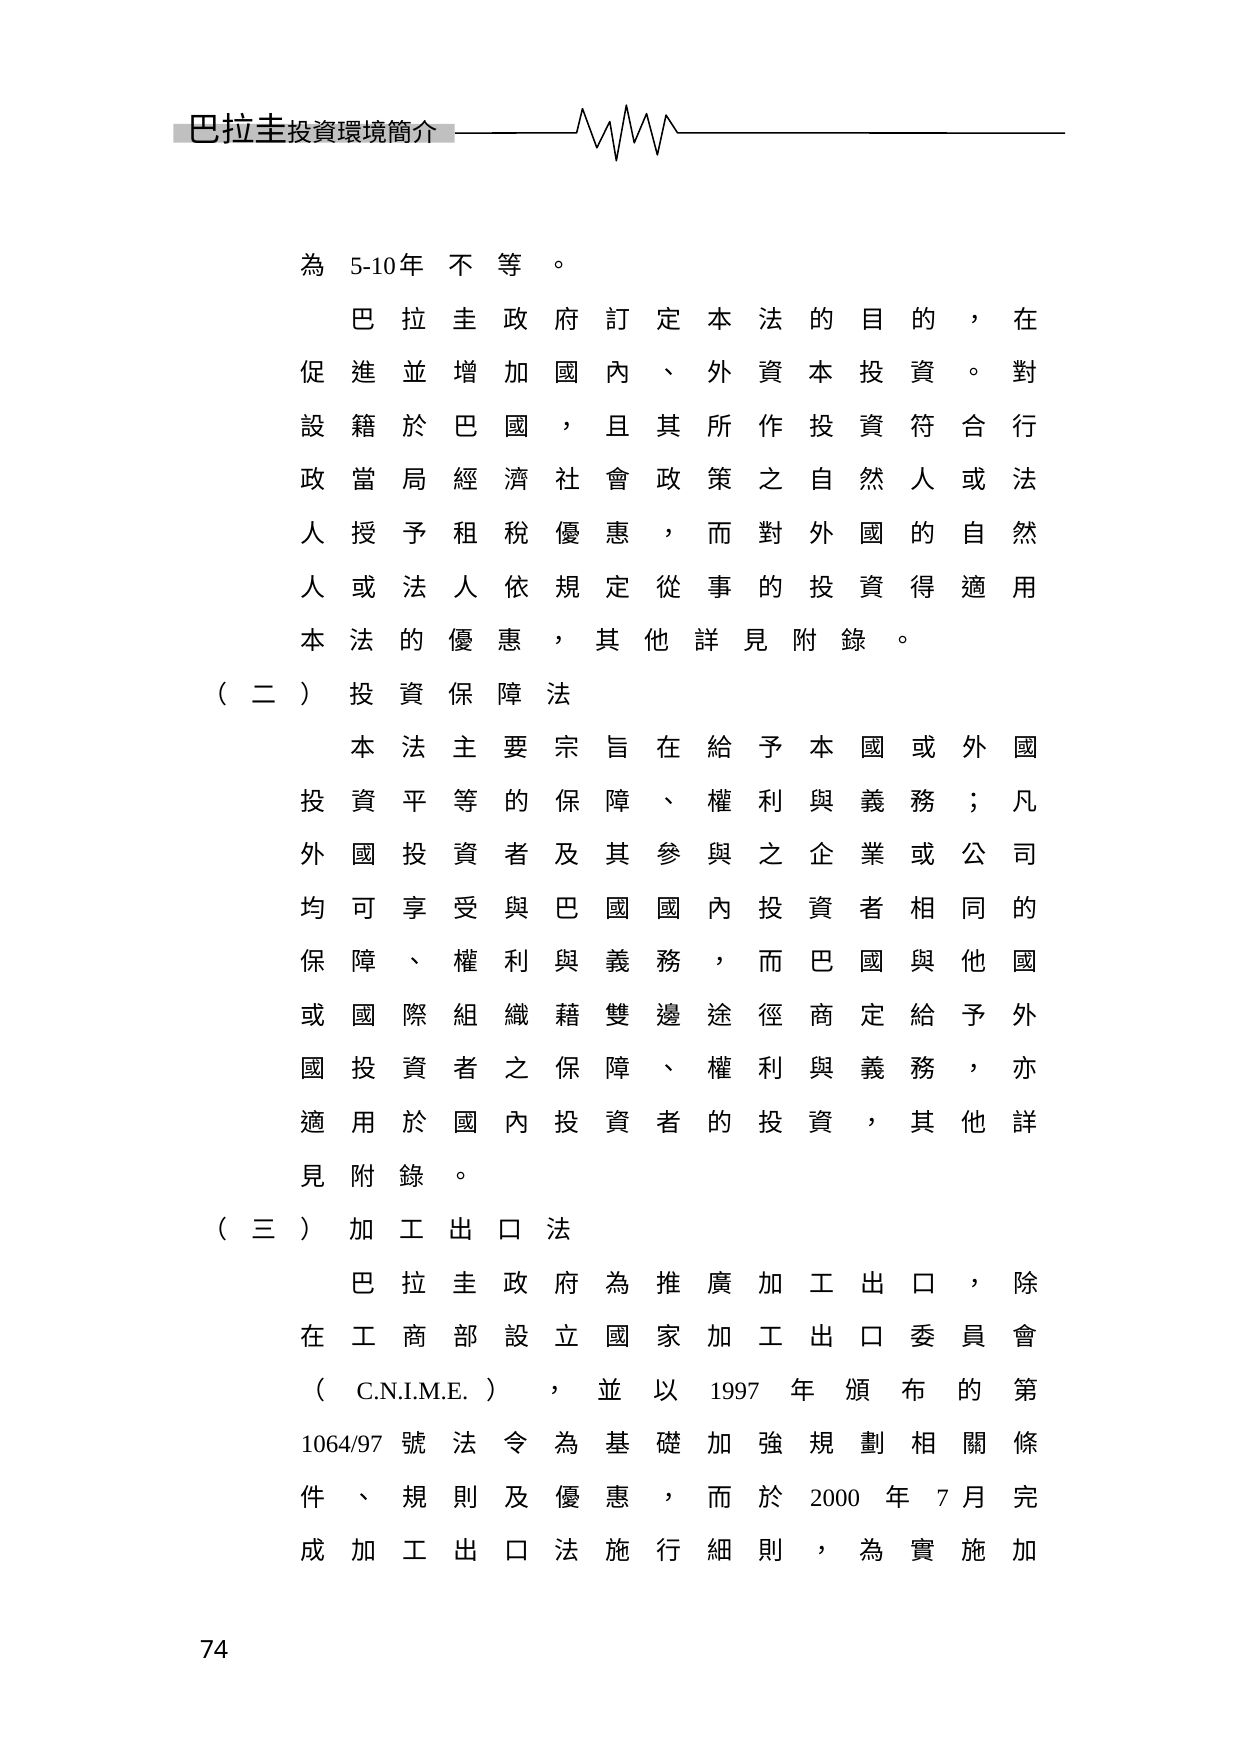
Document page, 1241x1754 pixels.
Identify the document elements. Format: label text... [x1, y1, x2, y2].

text 本法主要宗旨在給予本國或外國投資平等的保障、權利與義務；凡外國投資者及其參與之企業或公司均可享受與巴國國內投資者相同的保障、權利與義務，而巴國與他國或國際組織藉雙邊途徑商定給予外國投資者之保障、權利與義務，亦適用於國內投資者的投資，其他詳見附錄。 [276, 719, 1063, 1201]
text 巴拉圭政府為推廣加工出口，除在工商部設立國家加工出口委員會（C.N.I.M.E.），並以1997年頒布的第1064/97號法令為基礎加強規劃相關條件、規則及優惠，而於2000年7月完成加工出口法施行細則，為實施加 [276, 1254, 1063, 1576]
text （二）投資保障法 [202, 666, 1063, 719]
text （三）加工出口法 [202, 1201, 1063, 1254]
text 巴拉圭政府訂定本法的目的，在促進並增加國內、外資本投資。對設籍於巴國，且其所作投資符合行政當局經濟社會政策之自然人或法人授予租稅優惠，而對外國的自然人或法人依規定從事的投資得適用本法的優惠，其他詳見附錄。 [276, 291, 1063, 666]
text 為5-10年不等。 [276, 237, 1063, 291]
